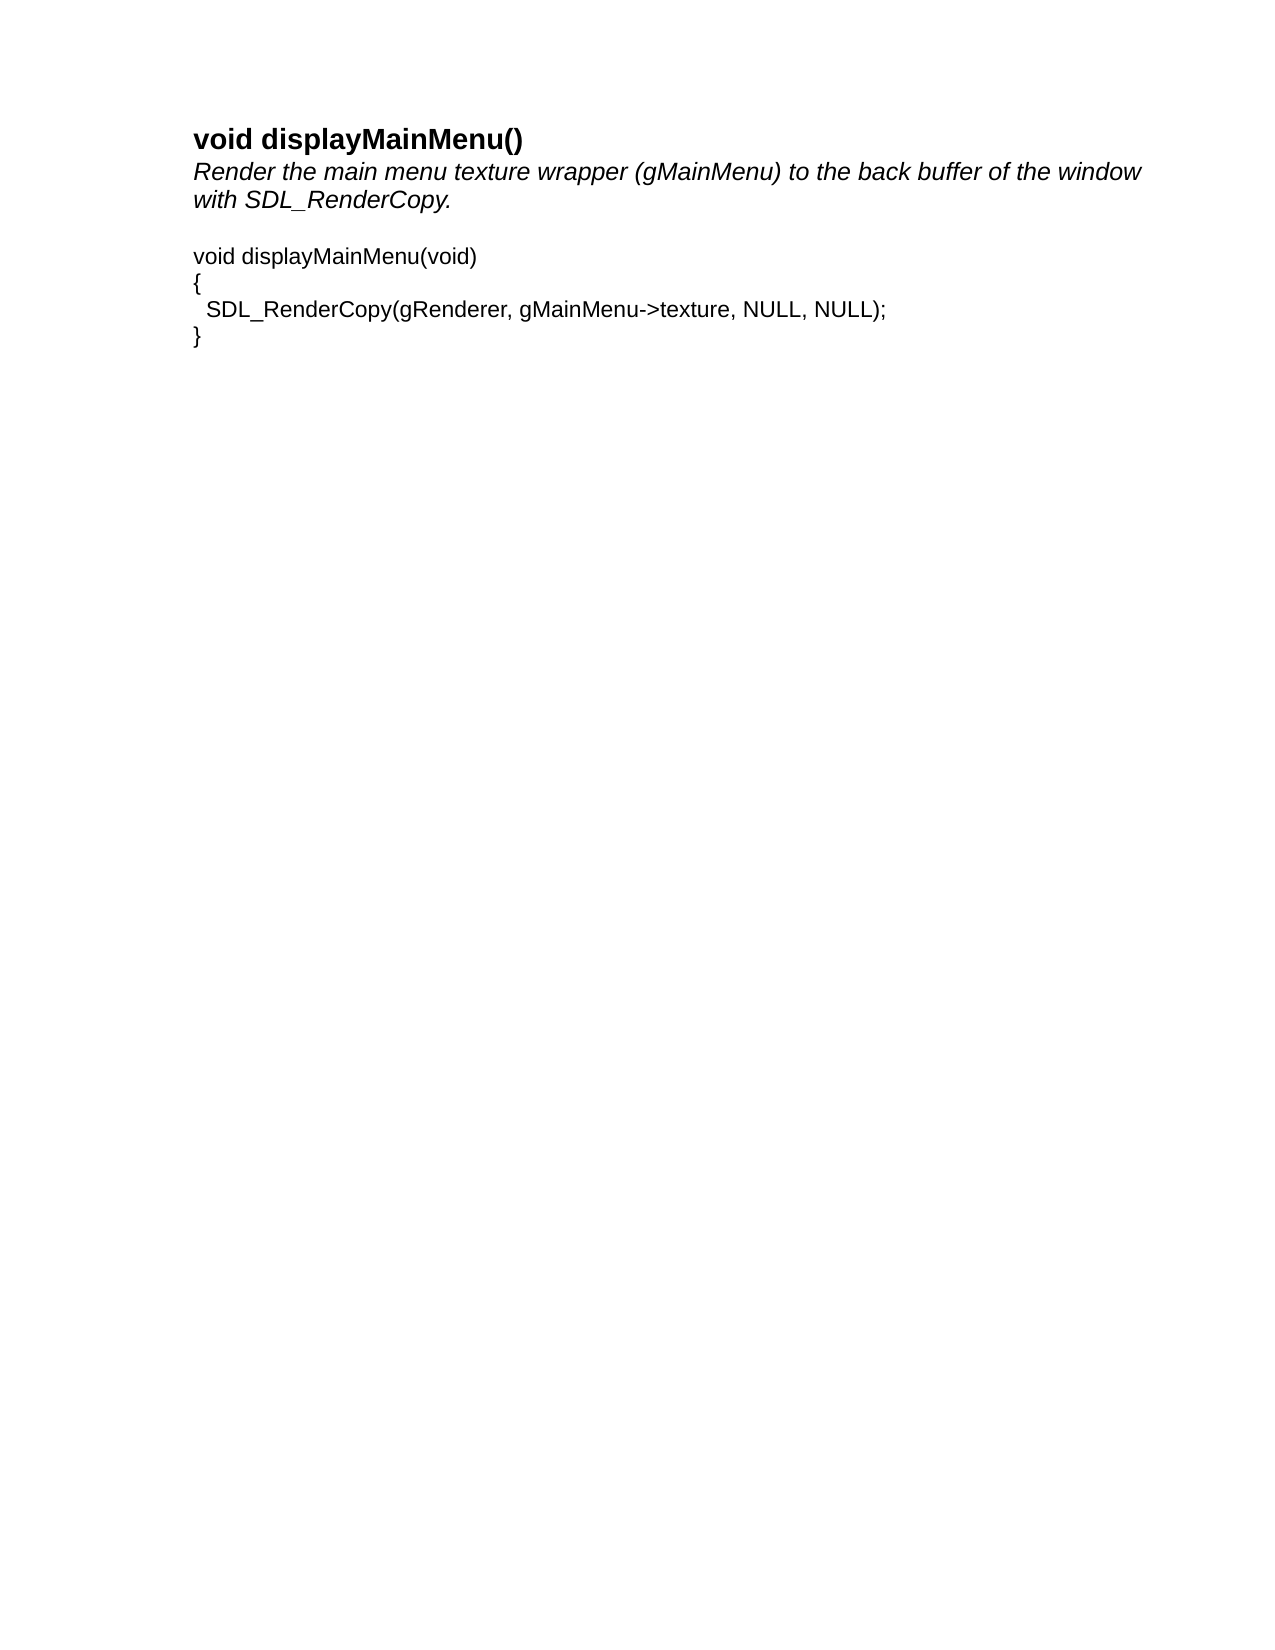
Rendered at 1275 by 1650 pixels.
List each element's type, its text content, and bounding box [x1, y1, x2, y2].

text SDL_RenderCopy(gRenderer, gMainMenu->texture, NULL, NULL); [193, 296, 1157, 322]
text void displayMainMenu(void) [193, 243, 1157, 269]
text { [193, 269, 1157, 296]
text void displayMainMenu() Render the main menu texture wrapper (gMainMenu) to the back buffer of the window with SDL_RenderCopy. [193, 118, 1157, 214]
text } [193, 322, 1157, 348]
